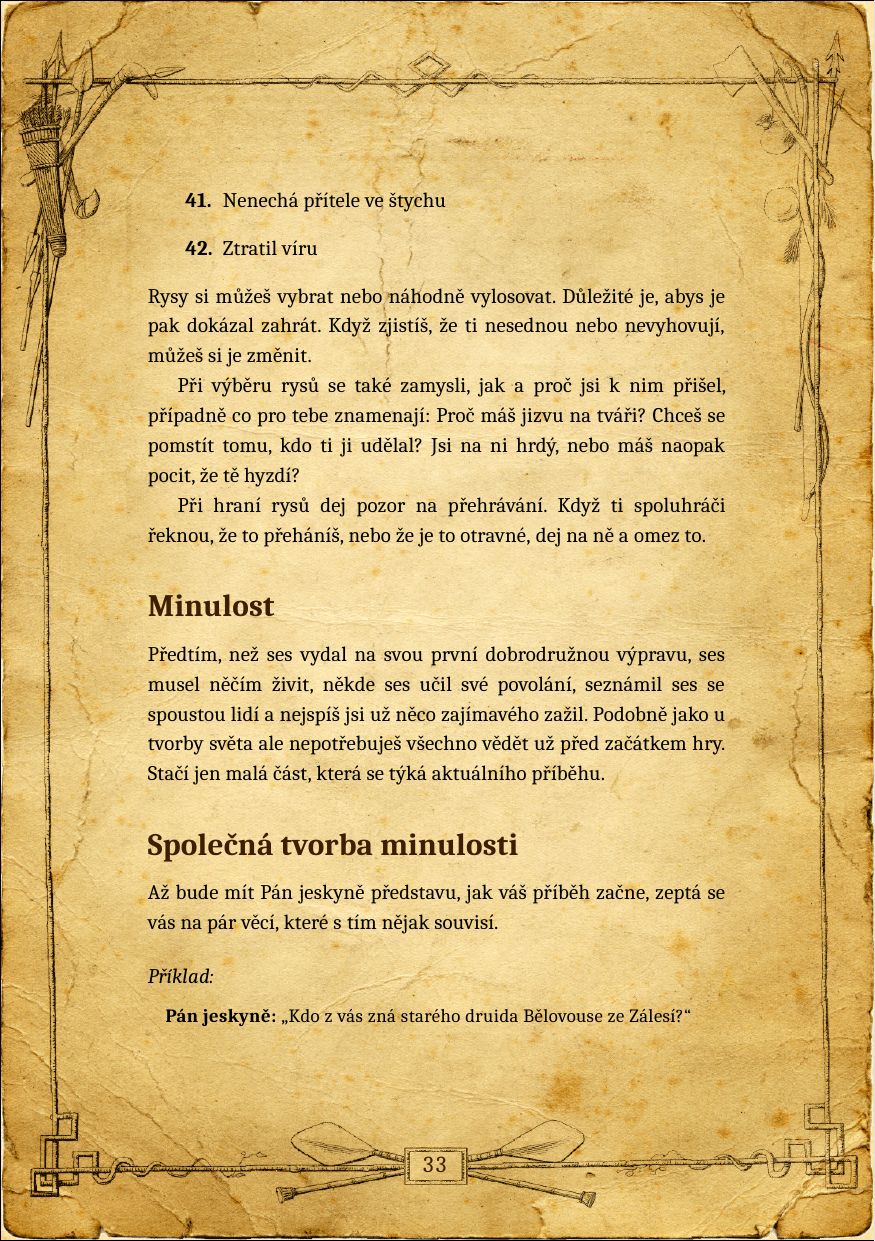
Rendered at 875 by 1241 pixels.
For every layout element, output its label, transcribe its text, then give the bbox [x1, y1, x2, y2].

text Až bude mít Pán jeskyně představu, jak váš příběh začne, zeptá se vás na pár věcí, které s⁠ tím nějak souvisí. [148, 881, 726, 935]
list Nenechá přítele ve štychu [185, 189, 726, 213]
text Pán jeskyně: „Kdo z⁠ vás zná starého druida Bělovouse ze Zálesí?“ [165, 1006, 726, 1028]
subtitle Minulost [148, 589, 726, 625]
picture [1, 1, 874, 1240]
text Rysy si můžeš vybrat nebo náhodně vylosovat. Důležité je, abys je pak dokázal zahrát. Když zjistíš, že ti nesednou nebo nevyhovují, můžeš si je změnit. Při výběru rysů se také zamysli, jak a⁠ proč jsi k⁠ nim přišel, případně co pro tebe znamenají: Proč máš jizvu na tváři? Chceš se pomstít tomu, kdo ti ji udělal? Jsi na ni hrdý, nebo máš naopak pocit, že tě hyzdí? Při hraní rysů dej pozor na přehrávání. Když ti spoluhráči řeknou, že to přeháníš, nebo že je to otravné, dej na ně a⁠ omez to. [148, 284, 726, 547]
text Předtím, než ses vydal na svou první dobrodružnou výpravu, ses musel něčím živit, někde ses učil své povolání, seznámil ses se spoustou lidí a⁠ nejspíš jsi už něco zajímavého zažil. Podobně jako u⁠ tvorby světa ale nepotřebuješ všechno vědět už před začátkem hry. Stačí jen malá část, která se týká aktuálního příběhu. [148, 642, 726, 786]
list Ztratil víru [185, 237, 726, 261]
subtitle Společná tvorba minulosti [148, 827, 726, 863]
text Příklad: [148, 964, 726, 988]
